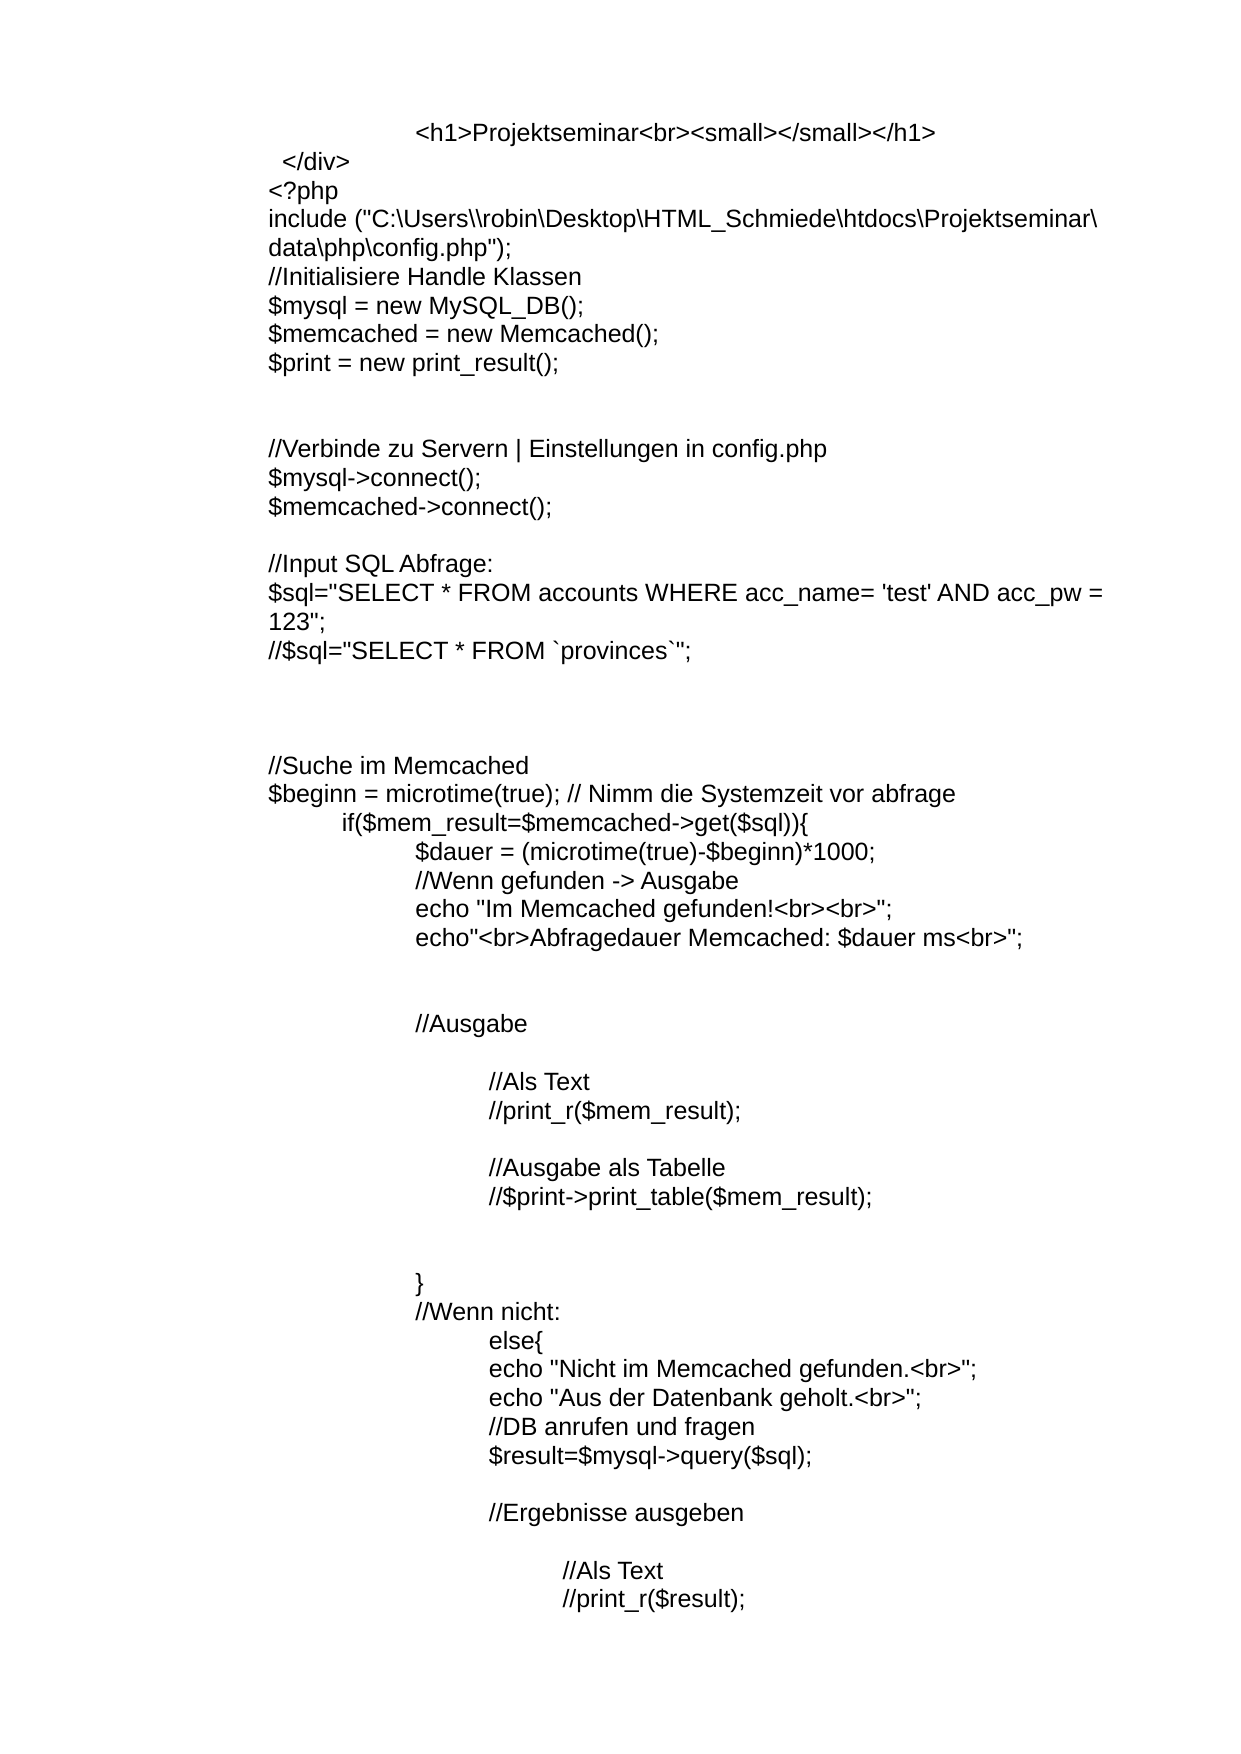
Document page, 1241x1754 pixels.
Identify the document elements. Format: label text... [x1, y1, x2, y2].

list <h1>Projektseminar<br><small></small></h1> </div> <?php include ("C:\Users\\robin\Desktop\HTML_Schmiede\htdocs\Projektseminar\data\php\config.php"); //Initialisiere Handle Klassen $mysql = new MySQL_DB(); $memcached = new Memcached(); $print = new print_result(); //Verbinde zu Servern | Einstellungen in config.php $mysql->connect(); $memcached->connect(); //Input SQL Abfrage: $sql="SELECT * FROM accounts WHERE acc_name= 'test' AND acc_pw = 123"; //$sql="SELECT * FROM `provinces`"; //Suche im Memcached $beginn = microtime(true); // Nimm die Systemzeit vor abfrage if($mem_result=$memcached->get($sql)){ $dauer = (microtime(true)-$beginn)*1000; //Wenn gefunden -> Ausgabe echo "Im Memcached gefunden!<br><br>"; echo"<br>Abfragedauer Memcached: $dauer ms<br>"; //Ausgabe //Als Text //print_r($mem_result); //Ausgabe als Tabelle //$print->print_table($mem_result); } //Wenn nicht: else{ echo "Nicht im Memcached gefunden.<br>"; echo "Aus der Datenbank geholt.<br>"; //DB anrufen und fragen $result=$mysql->query($sql); //Ergebnisse ausgeben //Als Text //print_r($result); [231, 118, 1122, 1613]
